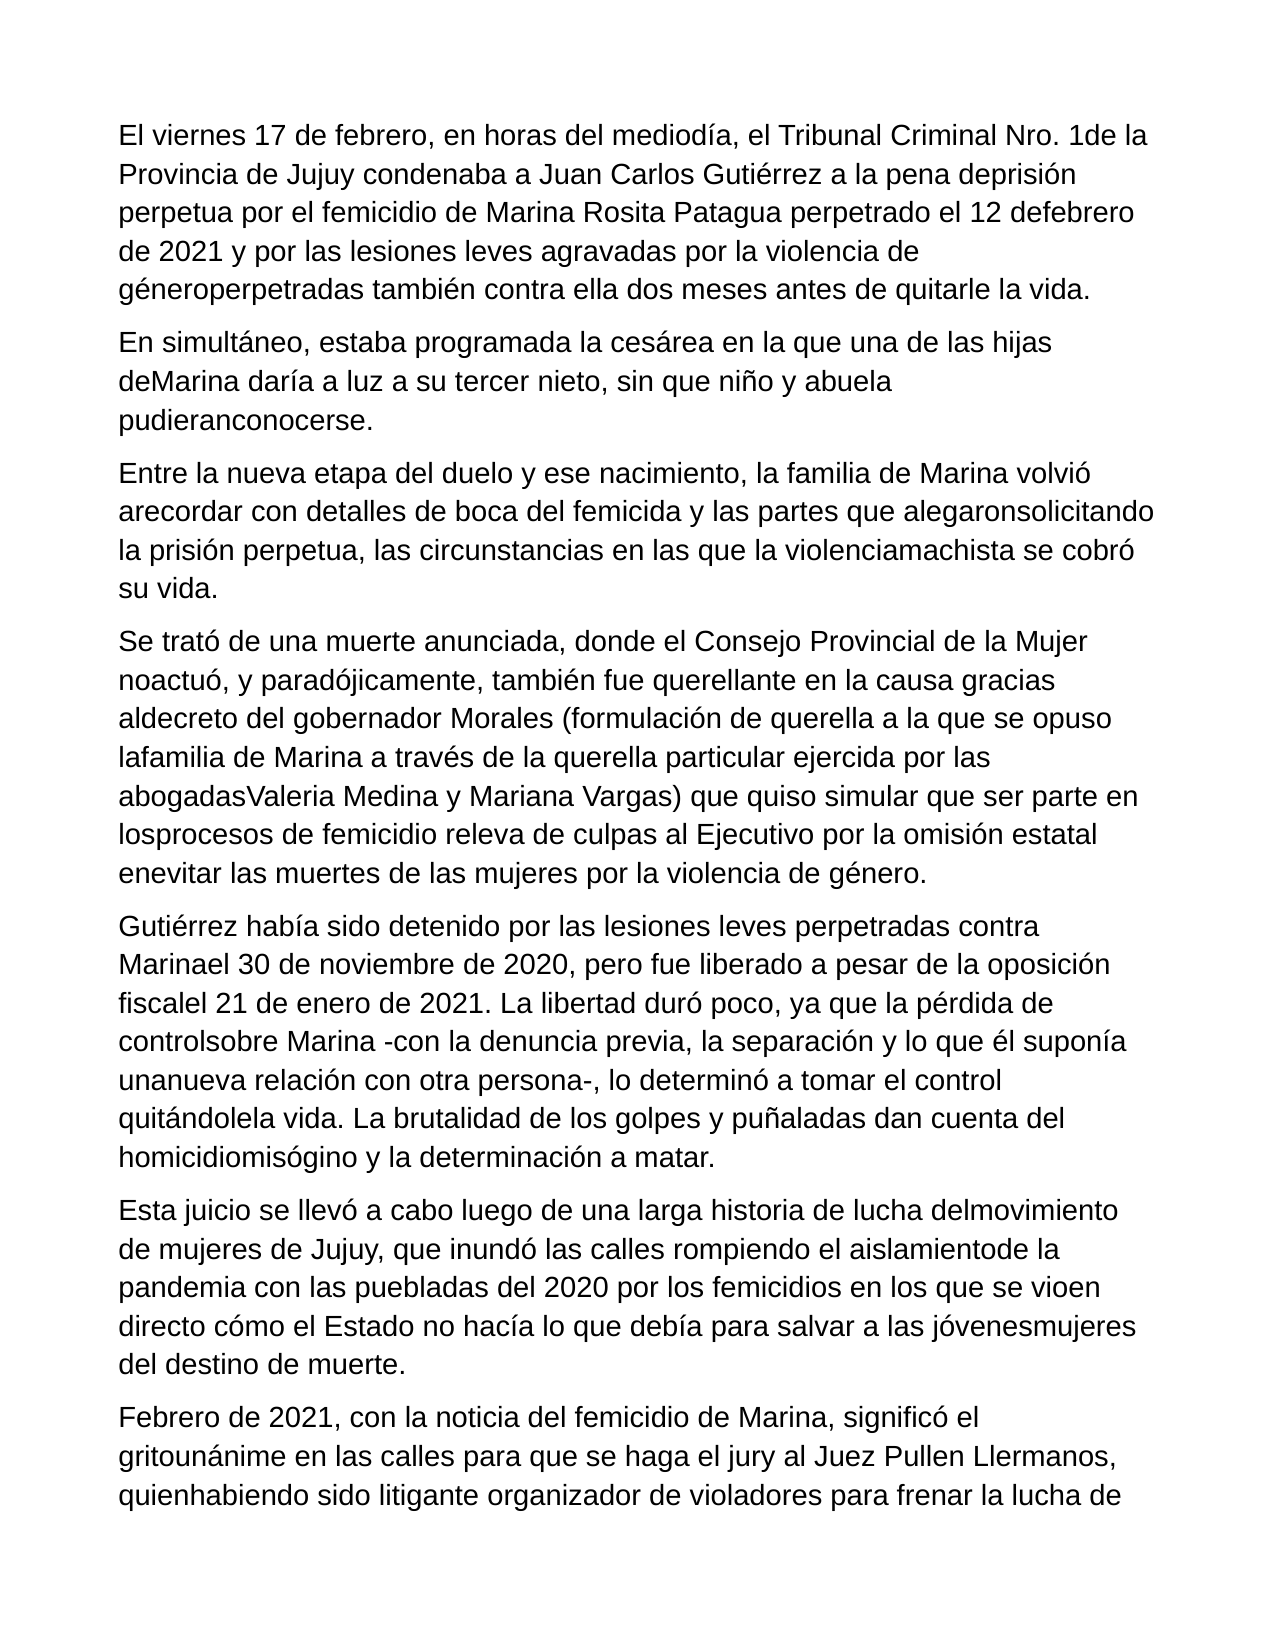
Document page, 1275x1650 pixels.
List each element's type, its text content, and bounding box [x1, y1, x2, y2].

text Entre la nueva etapa del duelo y ese nacimiento, la familia de Marina volvió arecordar con detalles de boca del femicida y las partes que alegaronsolicitando la prisión perpetua, las circunstancias en las que la violenciamachista se cobró su vida. [118, 456, 1157, 605]
text Febrero de 2021, con la noticia del femicidio de Marina, significó el gritounánime en las calles para que se haga el jury al Juez Pullen Llermanos, quienhabiendo sido litigante organizador de violadores para frenar la lucha de [118, 1400, 1157, 1511]
text En simultáneo, estaba programada la cesárea en la que una de las hijas deMarina daría a luz a su tercer nieto, sin que niño y abuela pudieranconocerse. [118, 325, 1157, 436]
text Se trató de una muerte anunciada, donde el Consejo Provincial de la Mujer noactuó, y paradójicamente, también fue querellante en la causa gracias aldecreto del gobernador Morales (formulación de querella a la que se opuso lafamilia de Marina a través de la querella particular ejercida por las abogadasValeria Medina y Mariana Vargas) que quiso simular que ser parte en losprocesos de femicidio releva de culpas al Ejecutivo por la omisión estatal enevitar las muertes de las mujeres por la violencia de género. [118, 624, 1157, 889]
text Gutiérrez había sido detenido por las lesiones leves perpetradas contra Marinael 30 de noviembre de 2020, pero fue liberado a pesar de la oposición fiscalel 21 de enero de 2021. La libertad duró poco, ya que la pérdida de controlsobre Marina -con la denuncia previa, la separación y lo que él suponía unanueva relación con otra persona-, lo determinó a tomar el control quitándolela vida. La brutalidad de los golpes y puñaladas dan cuenta del homicidiomisógino y la determinación a matar. [118, 909, 1157, 1173]
text El viernes 17 de febrero, en horas del mediodía, el Tribunal Criminal Nro. 1de la Provincia de Jujuy condenaba a Juan Carlos Gutiérrez a la pena deprisión perpetua por el femicidio de Marina Rosita Patagua perpetrado el 12 defebrero de 2021 y por las lesiones leves agravadas por la violencia de géneroperpetradas también contra ella dos meses antes de quitarle la vida. [118, 118, 1157, 306]
text Esta juicio se llevó a cabo luego de una larga historia de lucha delmovimiento de mujeres de Jujuy, que inundó las calles rompiendo el aislamientode la pandemia con las puebladas del 2020 por los femicidios en los que se vioen directo cómo el Estado no hacía lo que debía para salvar a las jóvenesmujeres del destino de muerte. [118, 1193, 1157, 1381]
